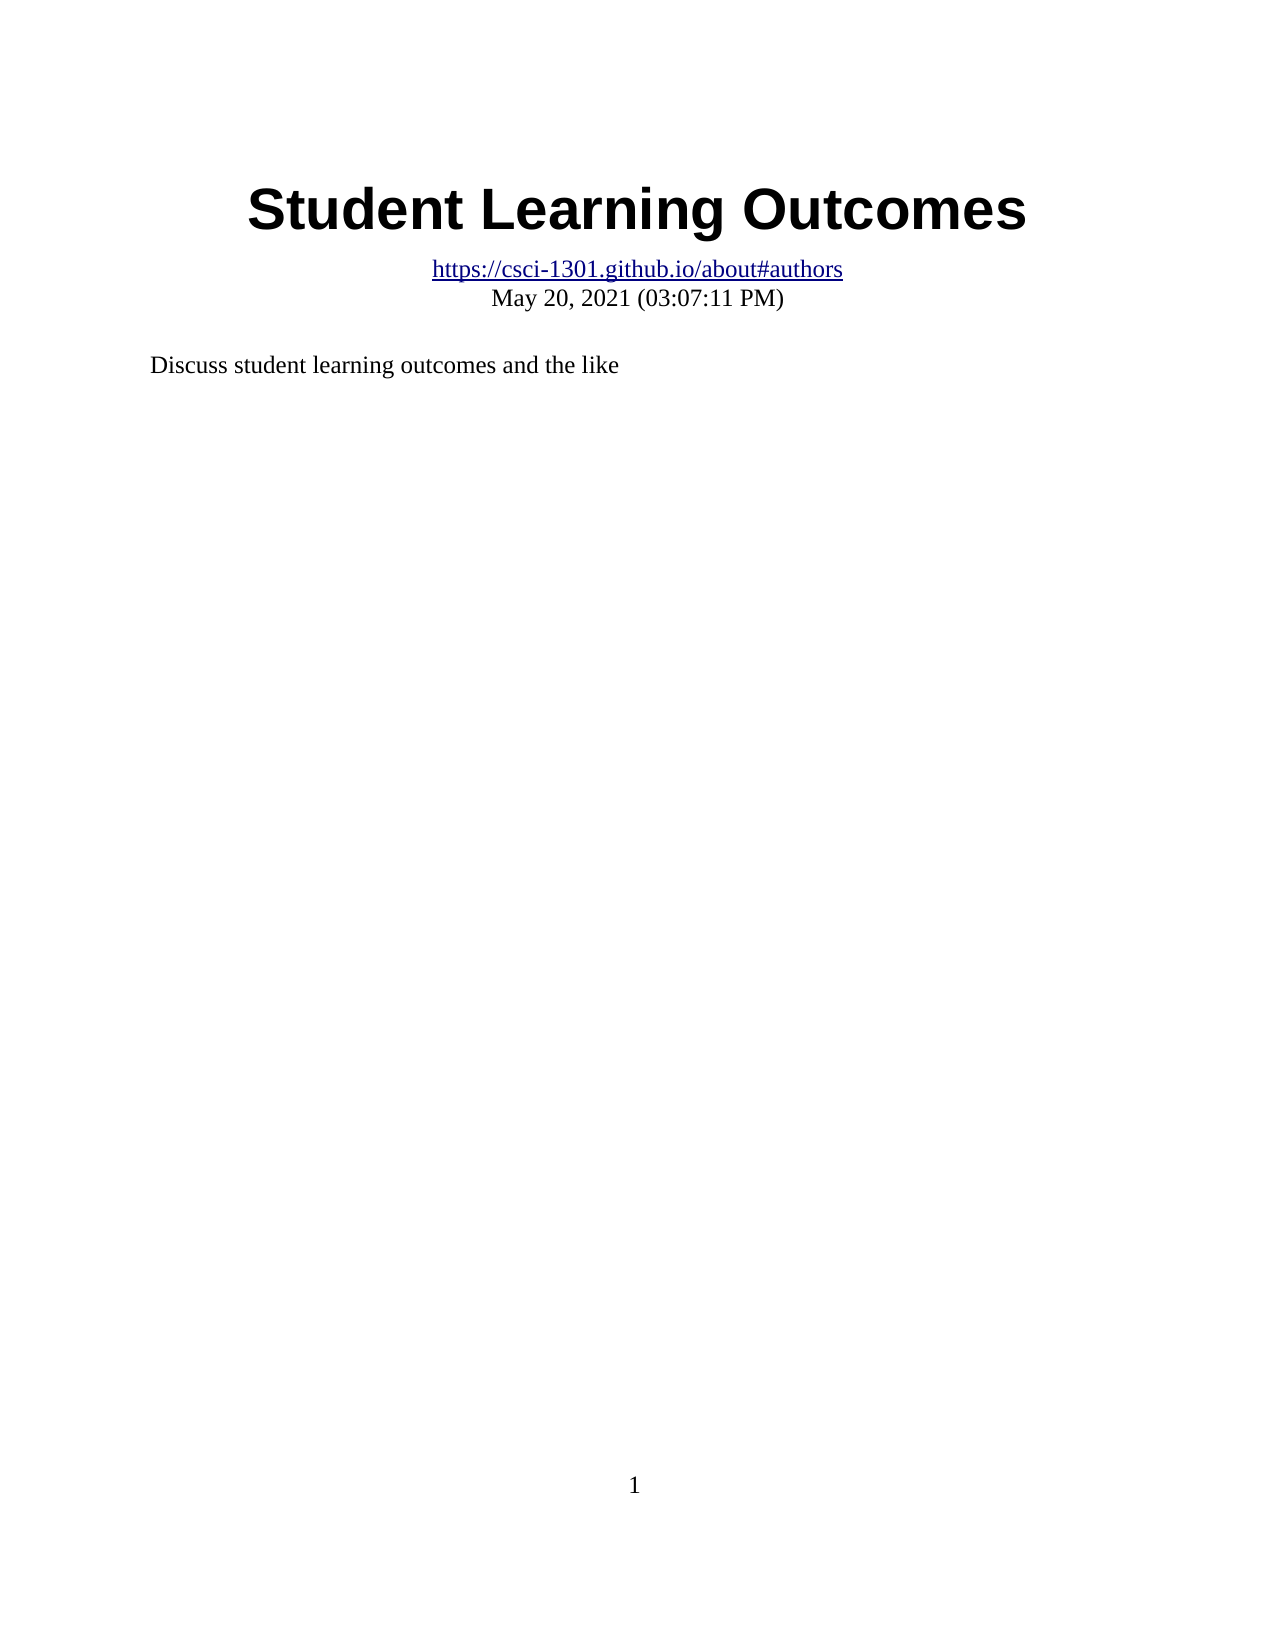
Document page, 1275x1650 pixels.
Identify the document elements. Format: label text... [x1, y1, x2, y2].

text Discuss student learning outcomes and the like [150, 350, 1125, 378]
text May 20, 2021 (03:07:11 PM) [150, 283, 1125, 312]
title Student Learning Outcomes [150, 175, 1125, 242]
text https://csci-1301.github.io/about#authors [150, 254, 1125, 283]
